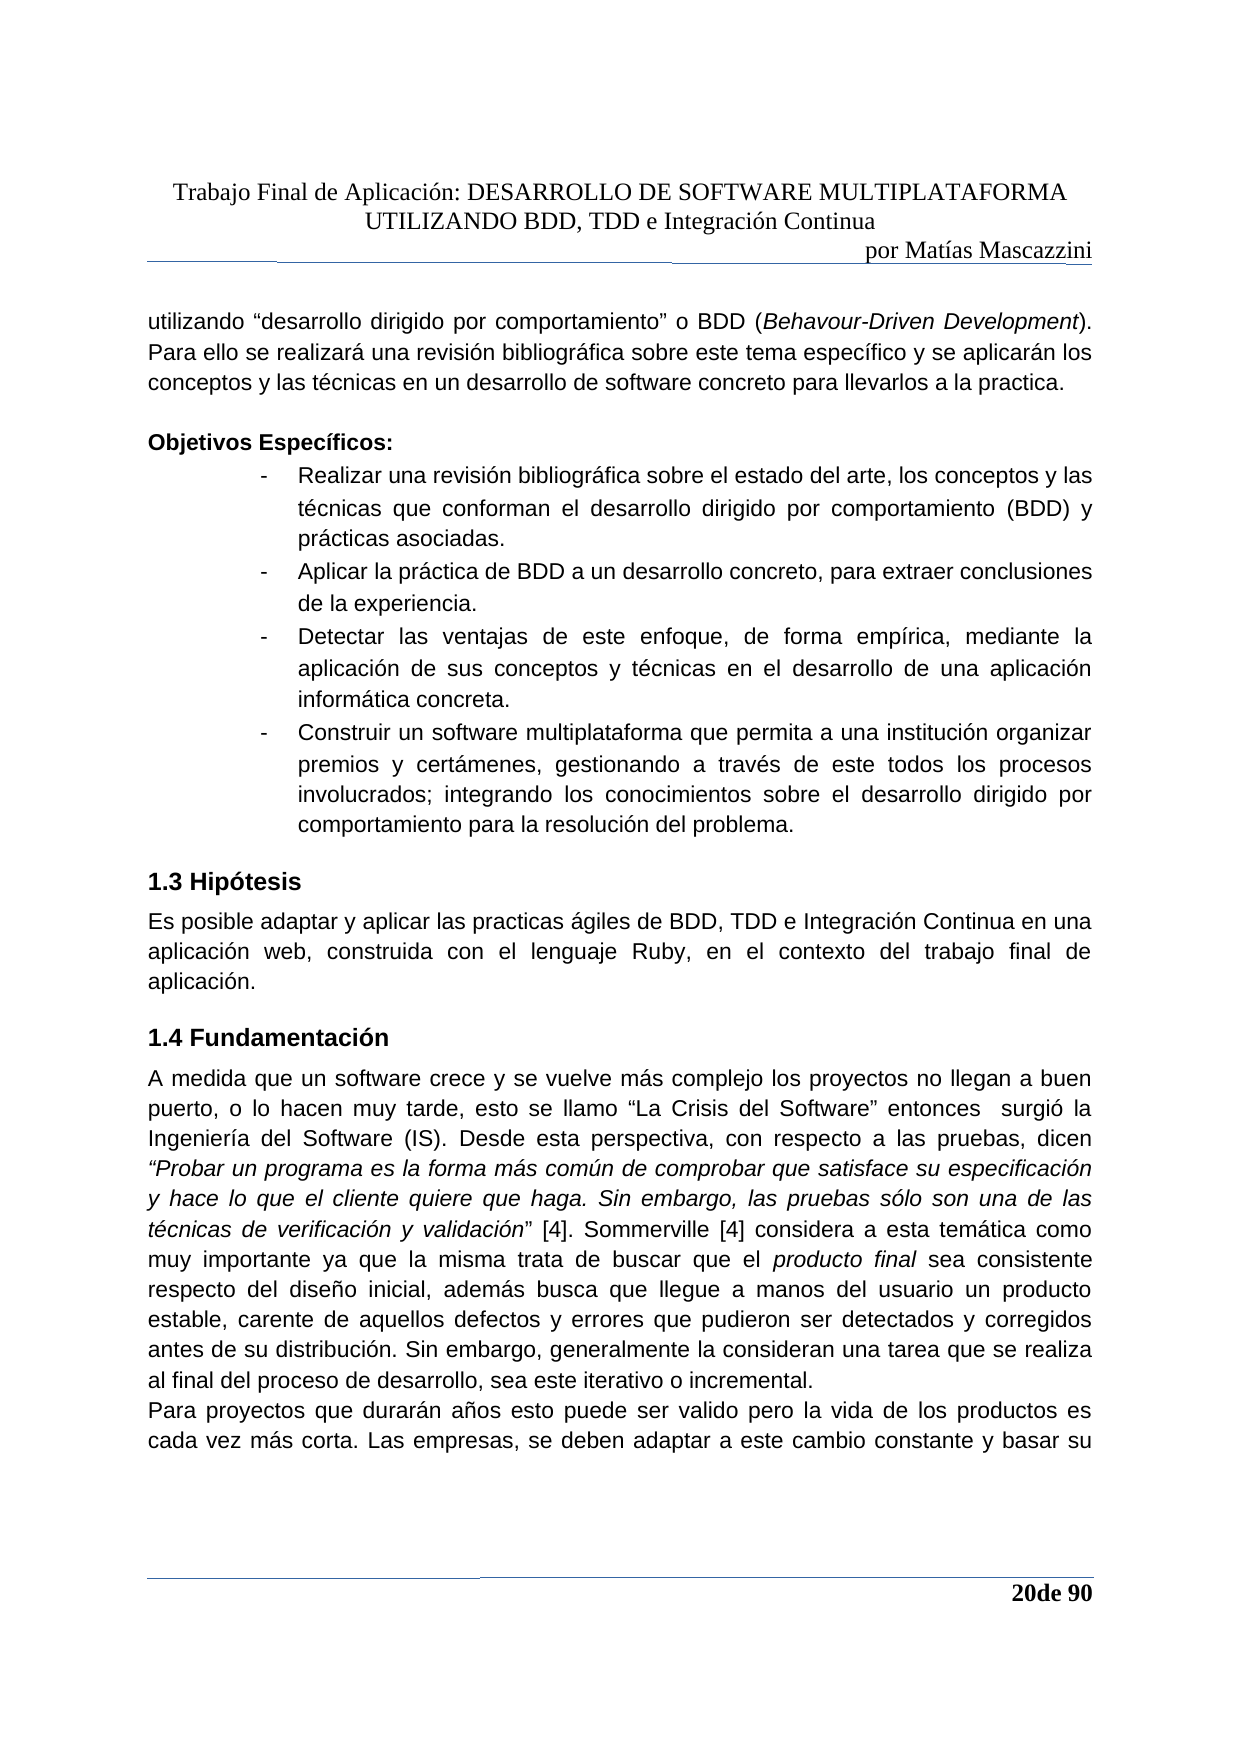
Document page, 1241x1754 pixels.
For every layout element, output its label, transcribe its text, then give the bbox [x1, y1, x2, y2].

text utilizando “desarrollo dirigido por comportamiento” o BDD (Behavour-Driven Development). Para ello se realizará una revisión bibliográfica sobre este tema específico y se aplicarán los conceptos y las técnicas en un desarrollo de software concreto para llevarlos a la practica. [148, 308, 1093, 395]
subtitle 1.3 Hipótesis [148, 866, 1093, 895]
list Detectar las ventajas de este enfoque, de forma empírica, mediante la aplicación de sus conceptos y técnicas en el desarrollo de una aplicación informática concreta. [260, 620, 1093, 712]
list Aplicar la práctica de BDD a un desarrollo concreto, para extraer conclusiones de la experiencia. [260, 555, 1093, 616]
list Construir un software multiplataforma que permita a una institución organizar premios y certámenes, gestionando a través de este todos los procesos involucrados; integrando los conocimientos sobre el desarrollo dirigido por comportamiento para la resolución del problema. [260, 716, 1093, 838]
text Para proyectos que durarán años esto puede ser valido pero la vida de los productos es cada vez más corta. Las empresas, se deben adaptar a este cambio constante y basar su [148, 1397, 1093, 1453]
subtitle 1.4 Fundamentación [148, 1023, 1093, 1052]
text A medida que un software crece y se vuelve más complejo los proyectos no llegan a buen puerto, o lo hacen muy tarde, esto se llamo “La Crisis del Software” entonces surgió la Ingeniería del Software (IS). Desde esta perspectiva, con respecto a las pruebas, dicen “Probar un programa es la forma más común de comprobar que satisface su especificación y hace lo que el cliente quiere que haga. Sin embargo, las pruebas sólo son una de las técnicas de verificación y validación” [4]. Sommerville [4] considera a esta temática como muy importante ya que la misma trata de buscar que el producto final sea consistente respecto del diseño inicial, además busca que llegue a manos del usuario un producto estable, carente de aquellos defectos y errores que pudieron ser detectados y corregidos antes de su distribución. Sin embargo, generalmente la consideran una tarea que se realiza al final del proceso de desarrollo, sea este iterativo o incremental. [148, 1064, 1093, 1393]
list Realizar una revisión bibliográfica sobre el estado del arte, los conceptos y las técnicas que conforman el desarrollo dirigido por comportamiento (BDD) y prácticas asociadas. [260, 459, 1093, 551]
text Es posible adaptar y aplicar las practicas ágiles de BDD, TDD e Integración Continua en una aplicación web, construida con el lenguaje Ruby, en el contexto del trabajo final de aplicación. [148, 908, 1093, 994]
text Objetivos Específicos: [148, 429, 1093, 456]
